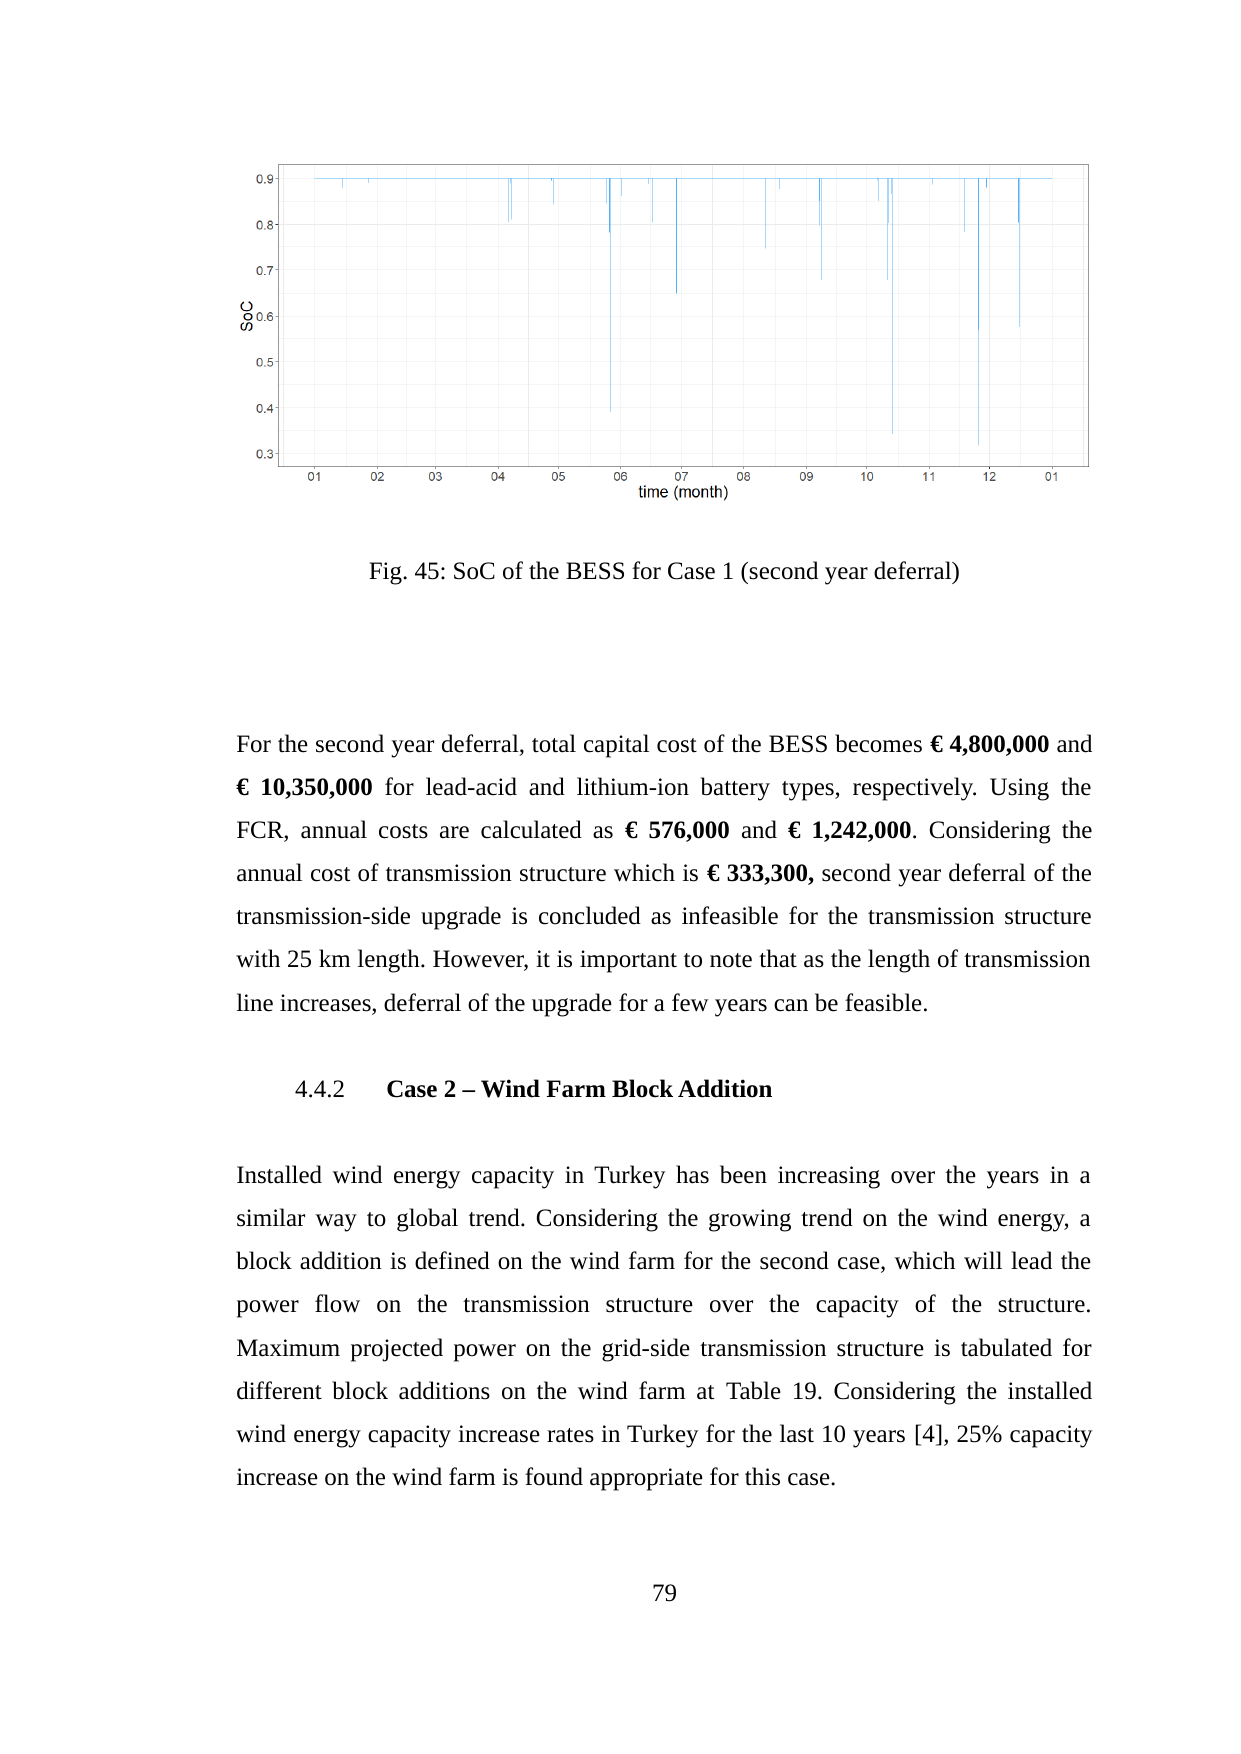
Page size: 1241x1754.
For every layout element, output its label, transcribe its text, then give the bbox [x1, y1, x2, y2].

picture [236, 160, 1093, 503]
list Case 2 – Wind Farm Block Addition [295, 1074, 1093, 1103]
text For the second year deferral, total capital cost of the BESS becomes € 4,800,000 and € 10,350,000 for lead-acid and lithium-ion battery types, respectively. Using the FCR, annual costs are calculated as € 576,000 and € 1,242,000. Considering the annual cost of transmission structure which is € 333,300, second year deferral of the transmission-side upgrade is concluded as infeasible for the transmission structure with 25 km length. However, it is important to note that as the length of transmission line increases, deferral of the upgrade for a few years can be feasible. [236, 729, 1093, 1016]
text Fig. 45: SoC of the BESS for Case 1 (second year deferral) [236, 556, 1093, 585]
text Installed wind energy capacity in Turkey has been increasing over the years in a similar way to global trend. Considering the growing trend on the wind energy, a block addition is defined on the wind farm for the second case, which will lead the power flow on the transmission structure over the capacity of the structure. Maximum projected power on the grid-side transmission structure is tabulated for different block additions on the wind farm at Table 19. Considering the installed wind energy capacity increase rates in Turkey for the last 10 years [4]⁠, 25% capacity increase on the wind farm is found appropriate for this case. [236, 1160, 1093, 1491]
